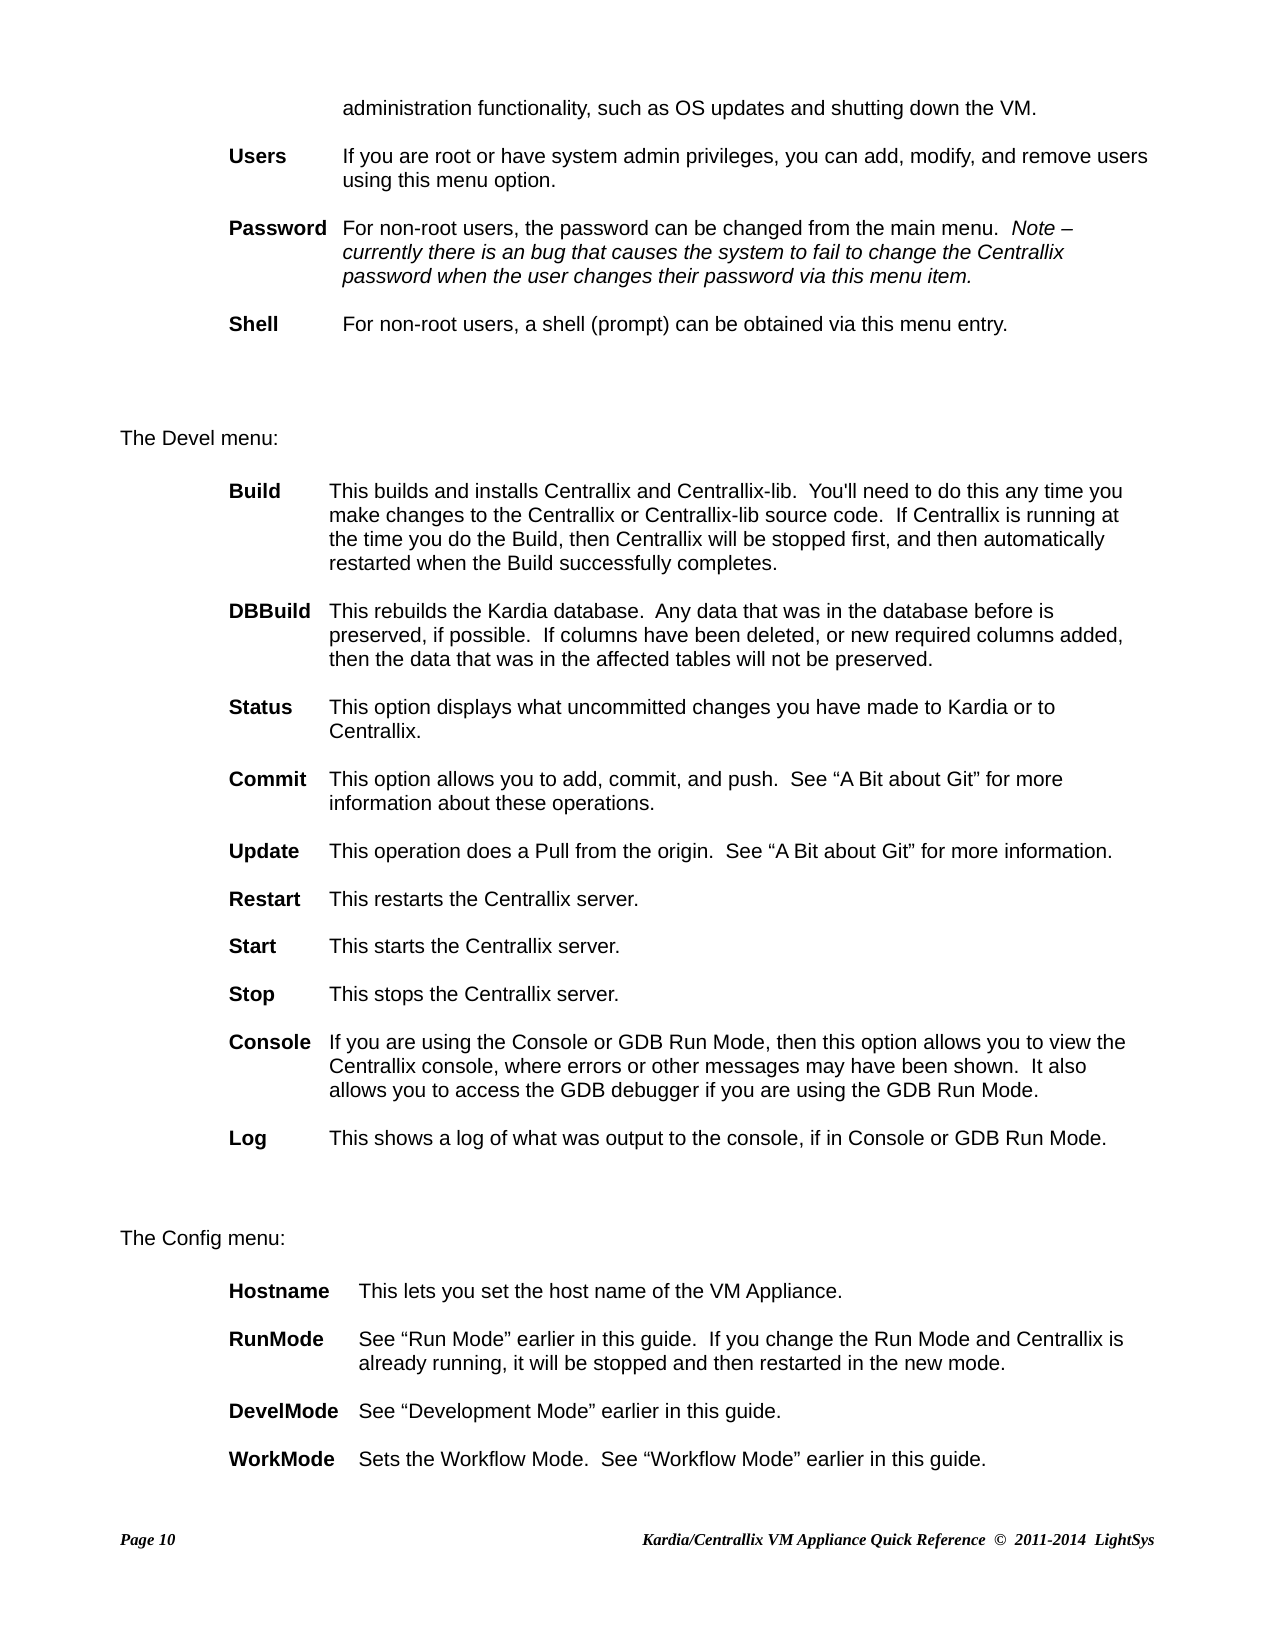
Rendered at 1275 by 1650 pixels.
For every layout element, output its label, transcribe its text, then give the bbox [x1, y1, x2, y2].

table_cell WorkMode [223, 1441, 353, 1489]
table_cell For non-root users, the password can be changed from the main menu. Note – currently there is an bug that causes the system to fail to change the Centrallix password when the user changes their password via this menu item. [337, 210, 1155, 306]
table_cell Log [223, 1120, 323, 1168]
table_cell This option allows you to add, commit, and push. See “A Bit about Git” for more information about these operations. [323, 761, 1155, 833]
table_cell This rebuilds the Kardia database. Any data that was in the database before is preserved, if possible. If columns have been deleted, or new required columns added, then the data that was in the affected tables will not be preserved. [323, 593, 1155, 689]
table_cell This stops the Centrallix server. [323, 976, 1155, 1024]
table_cell Restart [223, 881, 323, 928]
table_cell This starts the Centrallix server. [323, 929, 1155, 976]
table_cell Status [223, 689, 323, 761]
table_cell This shows a log of what was output to the console, if in Console or GDB Run Mode. [323, 1120, 1155, 1168]
table_cell DBBuild [223, 593, 323, 689]
table_cell This option displays what uncommitted changes you have made to Kardia or to Centrallix. [323, 689, 1155, 761]
table_cell For non-root users, a shell (prompt) can be obtained via this menu entry. [337, 306, 1155, 353]
table_cell Commit [223, 761, 323, 833]
table_header Build [223, 473, 323, 593]
table_cell If you are root or have system admin privileges, you can add, modify, and remove users using this menu option. [337, 138, 1155, 210]
table_header This builds and installs Centrallix and Centrallix-lib. You'll need to do this any time you make changes to the Centrallix or Centrallix-lib source code. If Centrallix is running at the time you do the Build, then Centrallix will be stopped first, and then automatically restarted when the Build successfully completes. [323, 473, 1155, 593]
table_header This lets you set the host name of the VM Appliance. [353, 1274, 1155, 1321]
table_cell See “Development Mode” earlier in this guide. [353, 1393, 1155, 1441]
table_cell Sets the Workflow Mode. See “Workflow Mode” earlier in this guide. [353, 1441, 1155, 1489]
table_cell Shell [223, 306, 337, 353]
table_cell Password [223, 210, 337, 306]
table_cell [223, 90, 337, 138]
text The Config menu: [120, 1226, 1155, 1249]
table_cell Update [223, 833, 323, 881]
table_cell See “Run Mode” earlier in this guide. If you change the Run Mode and Centrallix is already running, it will be stopped and then restarted in the new mode. [353, 1321, 1155, 1393]
table_cell DevelMode [223, 1393, 353, 1441]
table_cell RunMode [223, 1321, 353, 1393]
text The Devel menu: [120, 425, 1155, 449]
table_cell Console [223, 1024, 323, 1120]
table_cell Users [223, 138, 337, 210]
table_header Hostname [223, 1274, 353, 1321]
table_cell Stop [223, 976, 323, 1024]
table_cell Start [223, 929, 323, 976]
table_cell This restarts the Centrallix server. [323, 881, 1155, 928]
table_cell This operation does a Pull from the origin. See “A Bit about Git” for more information. [323, 833, 1155, 881]
table_cell If you are using the Console or GDB Run Mode, then this option allows you to view the Centrallix console, where errors or other messages may have been shown. It also allows you to access the GDB debugger if you are using the GDB Run Mode. [323, 1024, 1155, 1120]
table_cell administration functionality, such as OS updates and shutting down the VM. [337, 90, 1155, 138]
